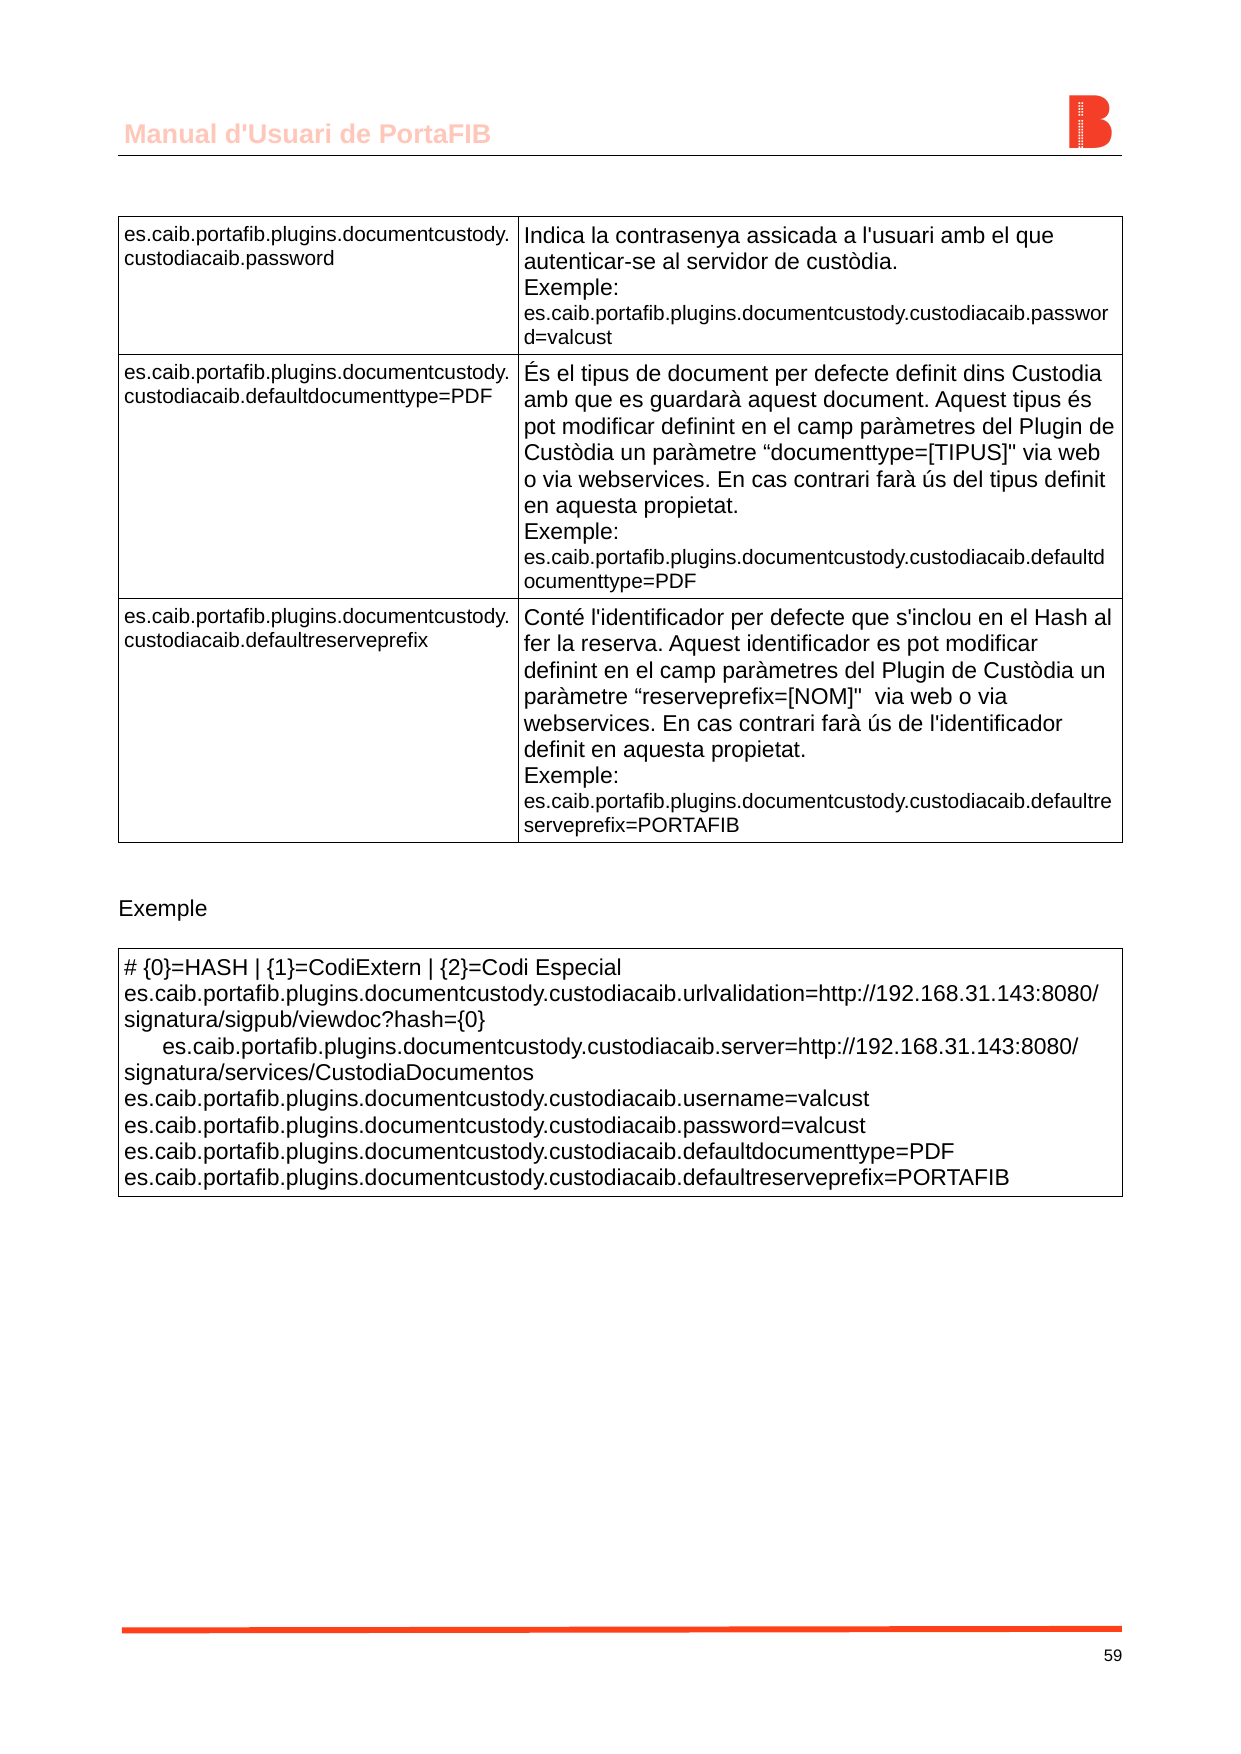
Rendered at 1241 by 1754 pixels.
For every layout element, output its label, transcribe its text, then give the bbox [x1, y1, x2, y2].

table_cell es.caib.portafib.plugins.documentcustody.custodiacaib.defaultreserveprefix [119, 599, 518, 842]
table_cell es.caib.portafib.plugins.documentcustody.custodiacaib.defaultdocumenttype=PDF [119, 355, 518, 598]
table_cell Indica la contrasenya assicada a l'usuari amb el que autenticar-se al servidor de custòdia. Exemple: es.caib.portafib.plugins.documentcustody.custodiacaib.password=valcust [519, 217, 1122, 354]
table_cell es.caib.portafib.plugins.documentcustody.custodiacaib.password [119, 217, 518, 354]
table_header # {0}=HASH | {1}=CodiExtern | {2}=Codi Especial es.caib.portafib.plugins.documentcustody.custodiacaib.urlvalidation=http://192.168.31.143:8080/signatura/sigpub/viewdoc?hash={0} es.caib.portafib.plugins.documentcustody.custodiacaib.server=http://192.168.31.143:8080/signatura/services/CustodiaDocumentos es.caib.portafib.plugins.documentcustody.custodiacaib.username=valcust es.caib.portafib.plugins.documentcustody.custodiacaib.password=valcust es.caib.portafib.plugins.documentcustody.custodiacaib.defaultdocumenttype=PDF es.caib.portafib.plugins.documentcustody.custodiacaib.defaultreserveprefix=PORTAFIB [119, 949, 1122, 1196]
text Exemple [118, 895, 1122, 921]
table_cell És el tipus de document per defecte definit dins Custodia amb que es guardarà aquest document. Aquest tipus és pot modificar definint en el camp paràmetres del Plugin de Custòdia un paràmetre “documenttype=[TIPUS]" via web o via webservices. En cas contrari farà ús del tipus definit en aquesta propietat. Exemple: es.caib.portafib.plugins.documentcustody.custodiacaib.defaultdocumenttype=PDF [519, 355, 1122, 598]
table_cell Conté l'identificador per defecte que s'inclou en el Hash al fer la reserva. Aquest identificador es pot modificar definint en el camp paràmetres del Plugin de Custòdia un paràmetre “reserveprefix=[NOM]" via web o via webservices. En cas contrari farà ús de l'identificador definit en aquesta propietat. Exemple: es.caib.portafib.plugins.documentcustody.custodiacaib.defaultreserveprefix=PORTAFIB [519, 599, 1122, 842]
picture [1063, 94, 1117, 150]
